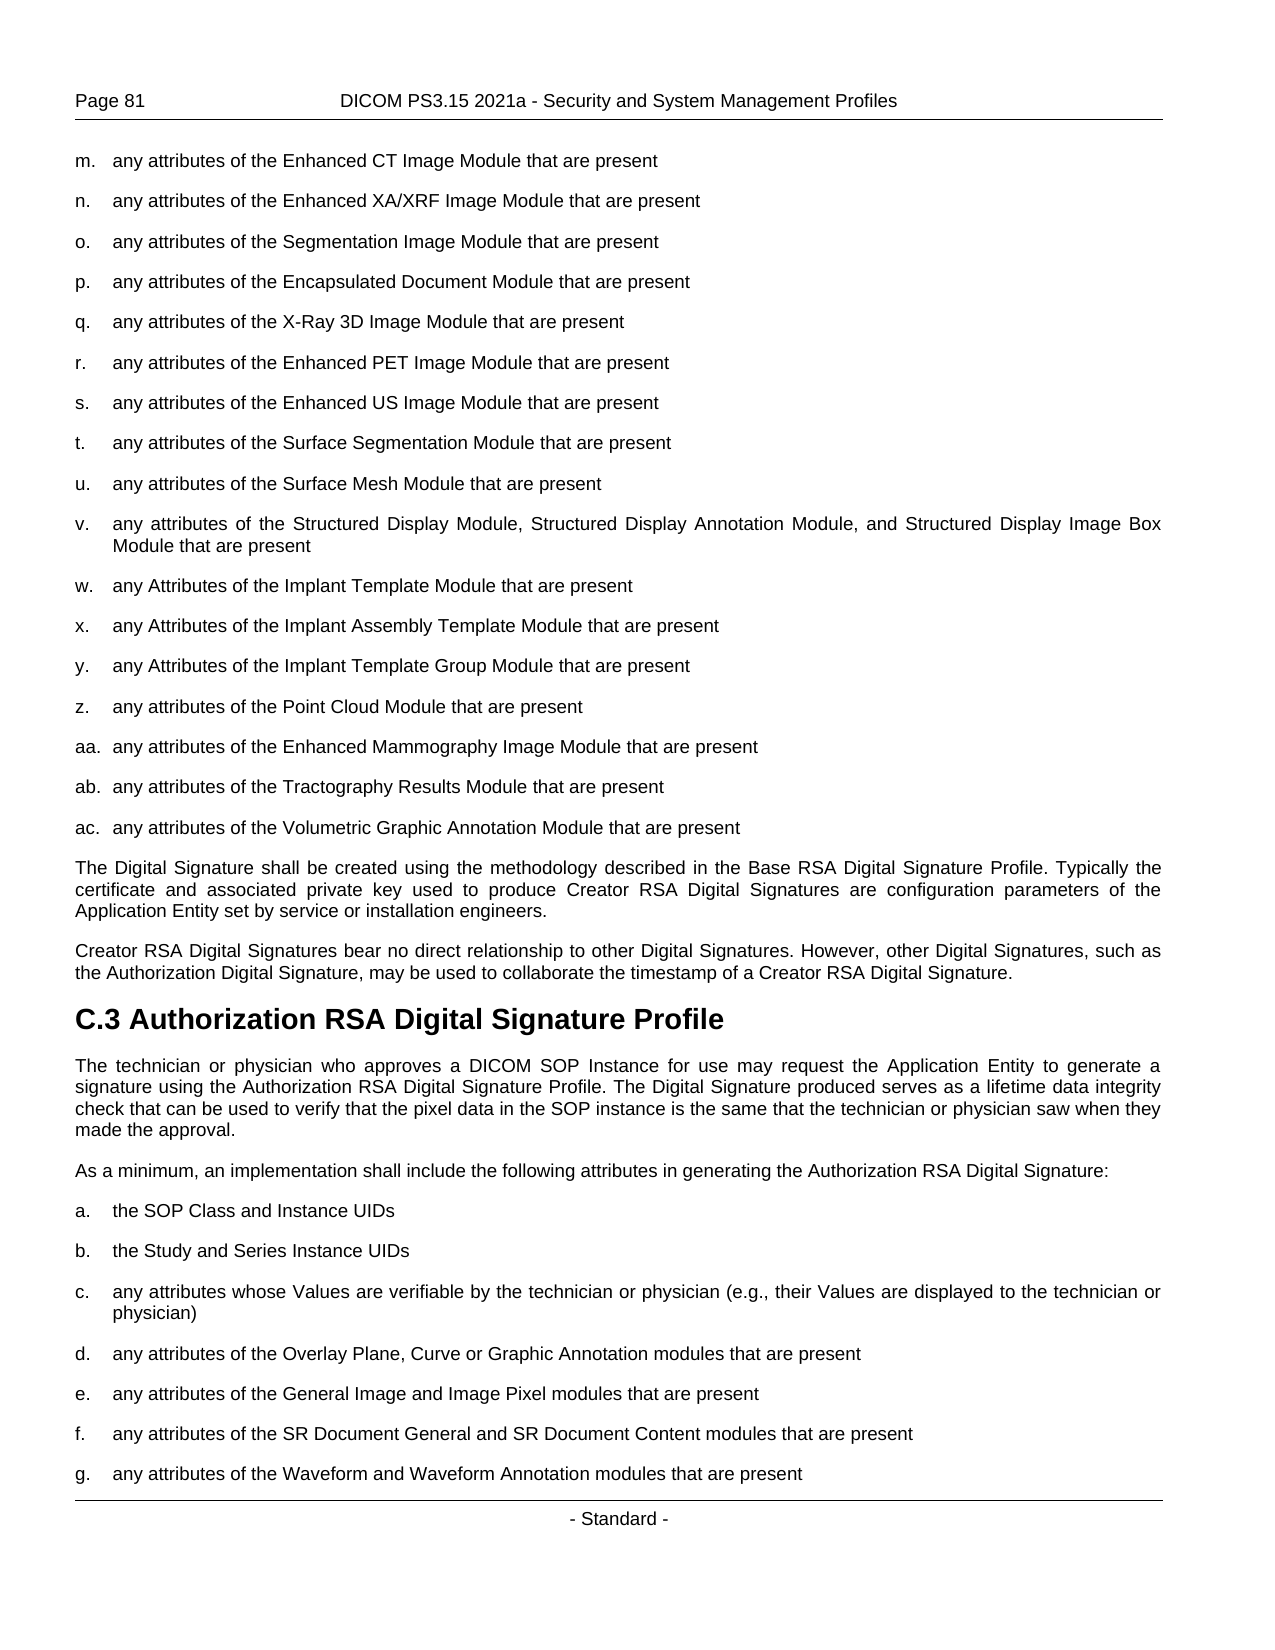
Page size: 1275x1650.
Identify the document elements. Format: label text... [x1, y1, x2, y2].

text m. any attributes of the Enhanced CT Image Module that are present [75, 150, 1162, 172]
text Creator RSA Digital Signatures bear no direct relationship to other Digital Signatures. However, other Digital Signatures, such as the Authorization Digital Signature, may be used to collaborate the timestamp of a Creator RSA Digital Signature. [75, 940, 1162, 983]
text p. any attributes of the Encapsulated Document Module that are present [75, 271, 1162, 292]
text d. any attributes of the Overlay Plane, Curve or Graphic Annotation modules that are present [75, 1342, 1162, 1364]
text C.3 Authorization RSA Digital Signature Profile [75, 1002, 1162, 1036]
text r. any attributes of the Enhanced PET Image Module that are present [75, 352, 1162, 373]
text x. any Attributes of the Implant Assembly Template Module that are present [75, 615, 1162, 637]
text ab. any attributes of the Tractography Results Module that are present [75, 776, 1162, 798]
text As a minimum, an implementation shall include the following attributes in generating the Authorization RSA Digital Signature: [75, 1159, 1162, 1181]
text z. any attributes of the Point Cloud Module that are present [75, 696, 1162, 717]
text t. any attributes of the Surface Segmentation Module that are present [75, 432, 1162, 454]
text v. any attributes of the Structured Display Module, Structured Display Annotation Module, and Structured Display Image Box Module that are present [75, 513, 1162, 556]
text u. any attributes of the Surface Mesh Module that are present [75, 472, 1162, 494]
text f. any attributes of the SR Document General and SR Document Content modules that are present [75, 1423, 1162, 1444]
text b. the Study and Series Instance UIDs [75, 1240, 1162, 1262]
text ac. any attributes of the Volumetric Graphic Annotation Module that are present [75, 817, 1162, 838]
text The technician or physician who approves a DICOM SOP Instance for use may request the Application Entity to generate a signature using the Authorization RSA Digital Signature Profile. The Digital Signature produced serves as a lifetime data integrity check that can be used to verify that the pixel data in the SOP instance is the same that the technician or physician saw when they made the approval. [75, 1054, 1162, 1141]
text g. any attributes of the Waveform and Waveform Annotation modules that are present [75, 1463, 1162, 1485]
text n. any attributes of the Enhanced XA/XRF Image Module that are present [75, 190, 1162, 212]
text e. any attributes of the General Image and Image Pixel modules that are present [75, 1383, 1162, 1404]
text q. any attributes of the X-Ray 3D Image Module that are present [75, 311, 1162, 333]
text The Digital Signature shall be created using the methodology described in the Base RSA Digital Signature Profile. Typically the certificate and associated private key used to produce Creator RSA Digital Signatures are configuration parameters of the Application Entity set by service or installation engineers. [75, 857, 1162, 922]
text y. any Attributes of the Implant Template Group Module that are present [75, 655, 1162, 677]
text o. any attributes of the Segmentation Image Module that are present [75, 231, 1162, 252]
text s. any attributes of the Enhanced US Image Module that are present [75, 392, 1162, 413]
text w. any Attributes of the Implant Template Module that are present [75, 575, 1162, 596]
text c. any attributes whose Values are verifiable by the technician or physician (e.g., their Values are displayed to the technician or physician) [75, 1280, 1162, 1323]
text a. the SOP Class and Instance UIDs [75, 1200, 1162, 1221]
text aa. any attributes of the Enhanced Mammography Image Module that are present [75, 736, 1162, 757]
